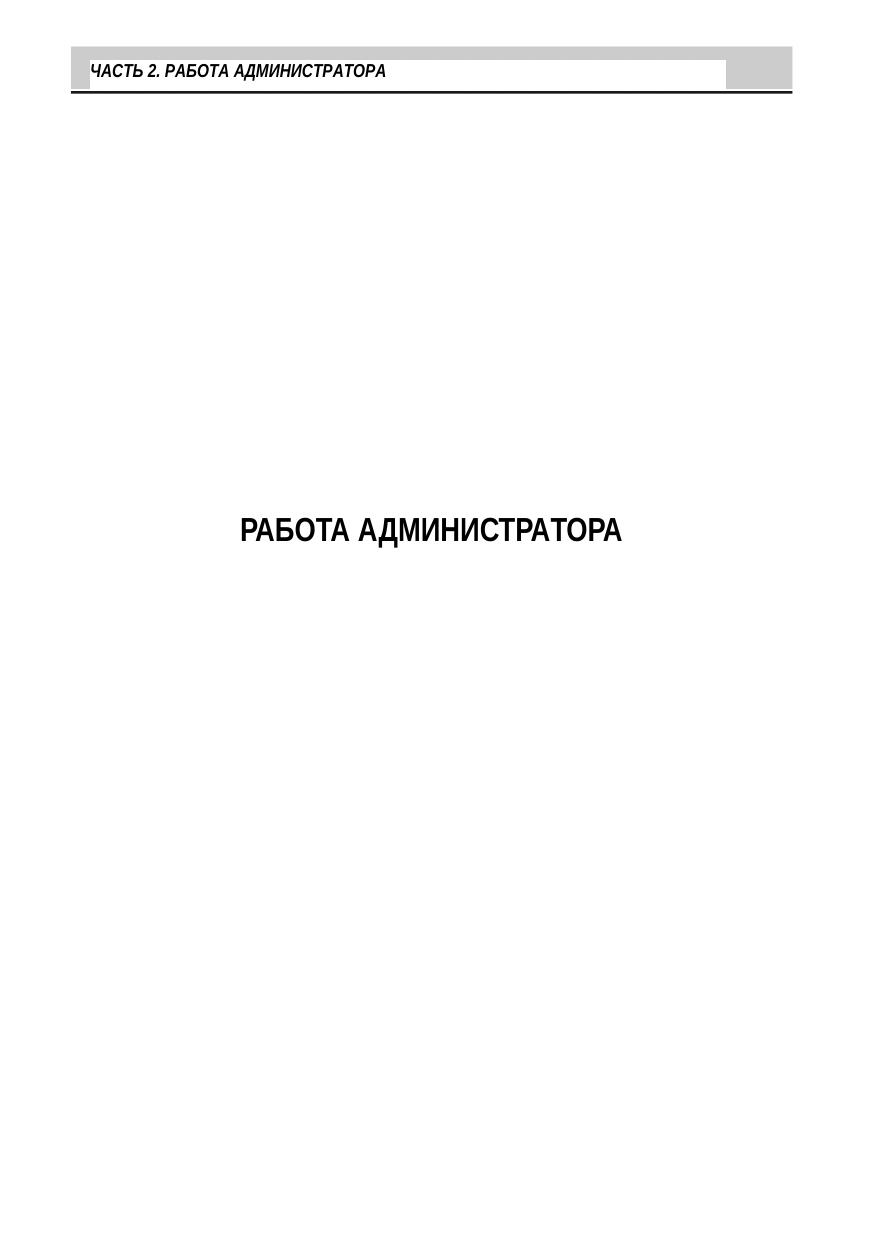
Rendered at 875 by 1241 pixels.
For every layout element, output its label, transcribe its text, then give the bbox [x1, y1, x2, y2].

subtitle РАБОТА АДМИНИСТРАТОРА [71, 510, 791, 548]
